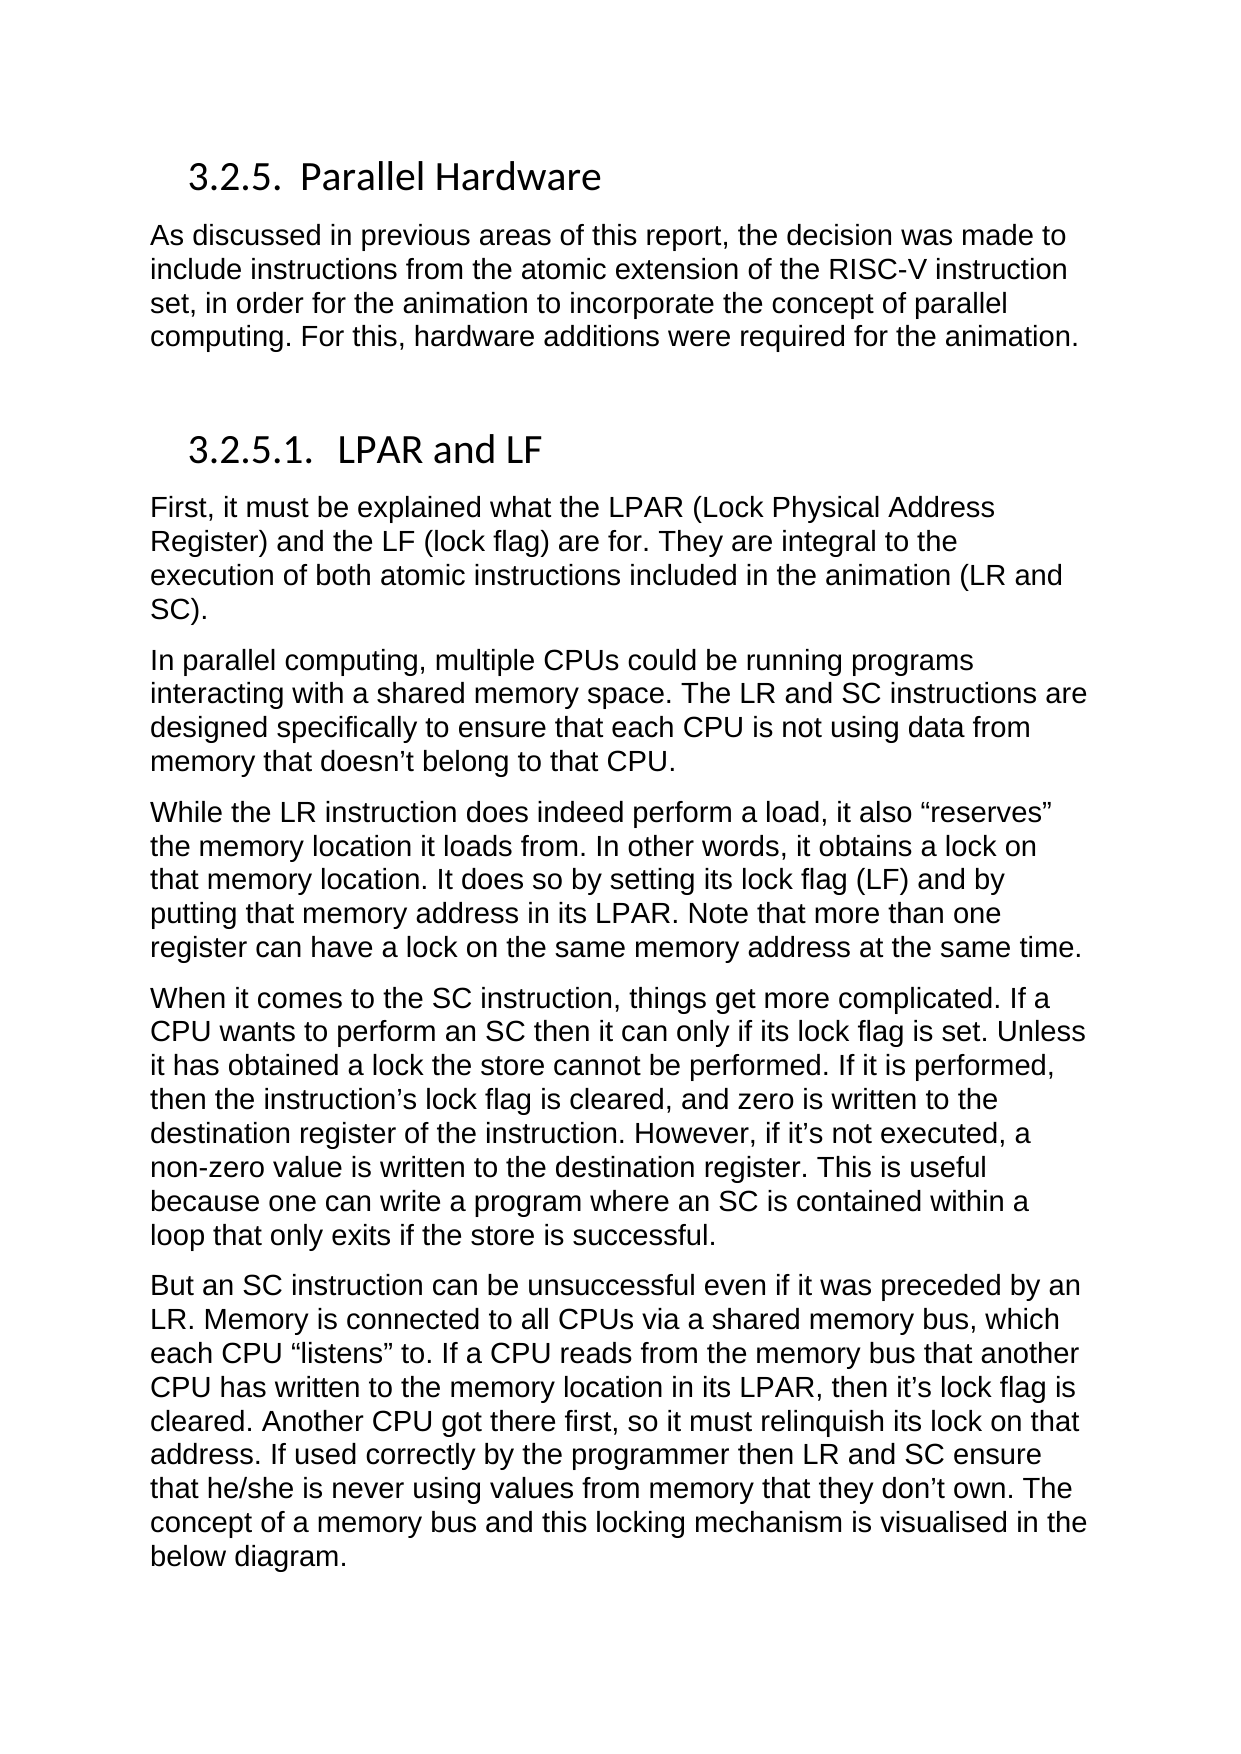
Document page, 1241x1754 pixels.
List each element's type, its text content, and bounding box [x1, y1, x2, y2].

list LPAR and LF [187, 423, 1090, 473]
text In parallel computing, multiple CPUs could be running programs interacting with a shared memory space. The LR and SC instructions are designed specifically to ensure that each CPU is not using data from memory that doesn’t belong to that CPU. [150, 643, 1090, 778]
text As discussed in previous areas of this report, the decision was made to include instructions from the atomic extension of the RISC-V instruction set, in order for the animation to incorporate the concept of parallel computing. For this, hardware additions were required for the animation. [150, 218, 1090, 353]
text While the LR instruction does indeed perform a load, it also “reserves” the memory location it loads from. In other words, it obtains a lock on that memory location. It does so by setting its lock flag (LF) and by putting that memory address in its LPAR. Note that more than one register can have a lock on the same memory address at the same time. [150, 795, 1090, 964]
text When it comes to the SC instruction, things get more complicated. If a CPU wants to perform an SC then it can only if its lock flag is set. Unless it has obtained a lock the store cannot be performed. If it is performed, then the instruction’s lock flag is cleared, and zero is written to the destination register of the instruction. However, if it’s not executed, a non-zero value is written to the destination register. This is useful because one can write a program where an SC is contained within a loop that only exits if the store is successful. [150, 981, 1090, 1251]
text But an SC instruction can be unsuccessful even if it was preceded by an LR. Memory is connected to all CPUs via a shared memory bus, which each CPU “listens” to. If a CPU reads from the memory bus that another CPU has written to the memory location in its LPAR, then it’s lock flag is cleared. Another CPU got there first, so it must relinquish its lock on that address. If used correctly by the programmer then LR and SC ensure that he/she is never using values from memory that they don’t own. The concept of a memory bus and this locking mechanism is visualised in the below diagram. [150, 1268, 1090, 1572]
text First, it must be explained what the LPAR (Lock Physical Address Register) and the LF (lock flag) are for. They are integral to the execution of both atomic instructions included in the animation (LR and SC). [150, 491, 1090, 626]
list Parallel Hardware [187, 150, 1090, 201]
